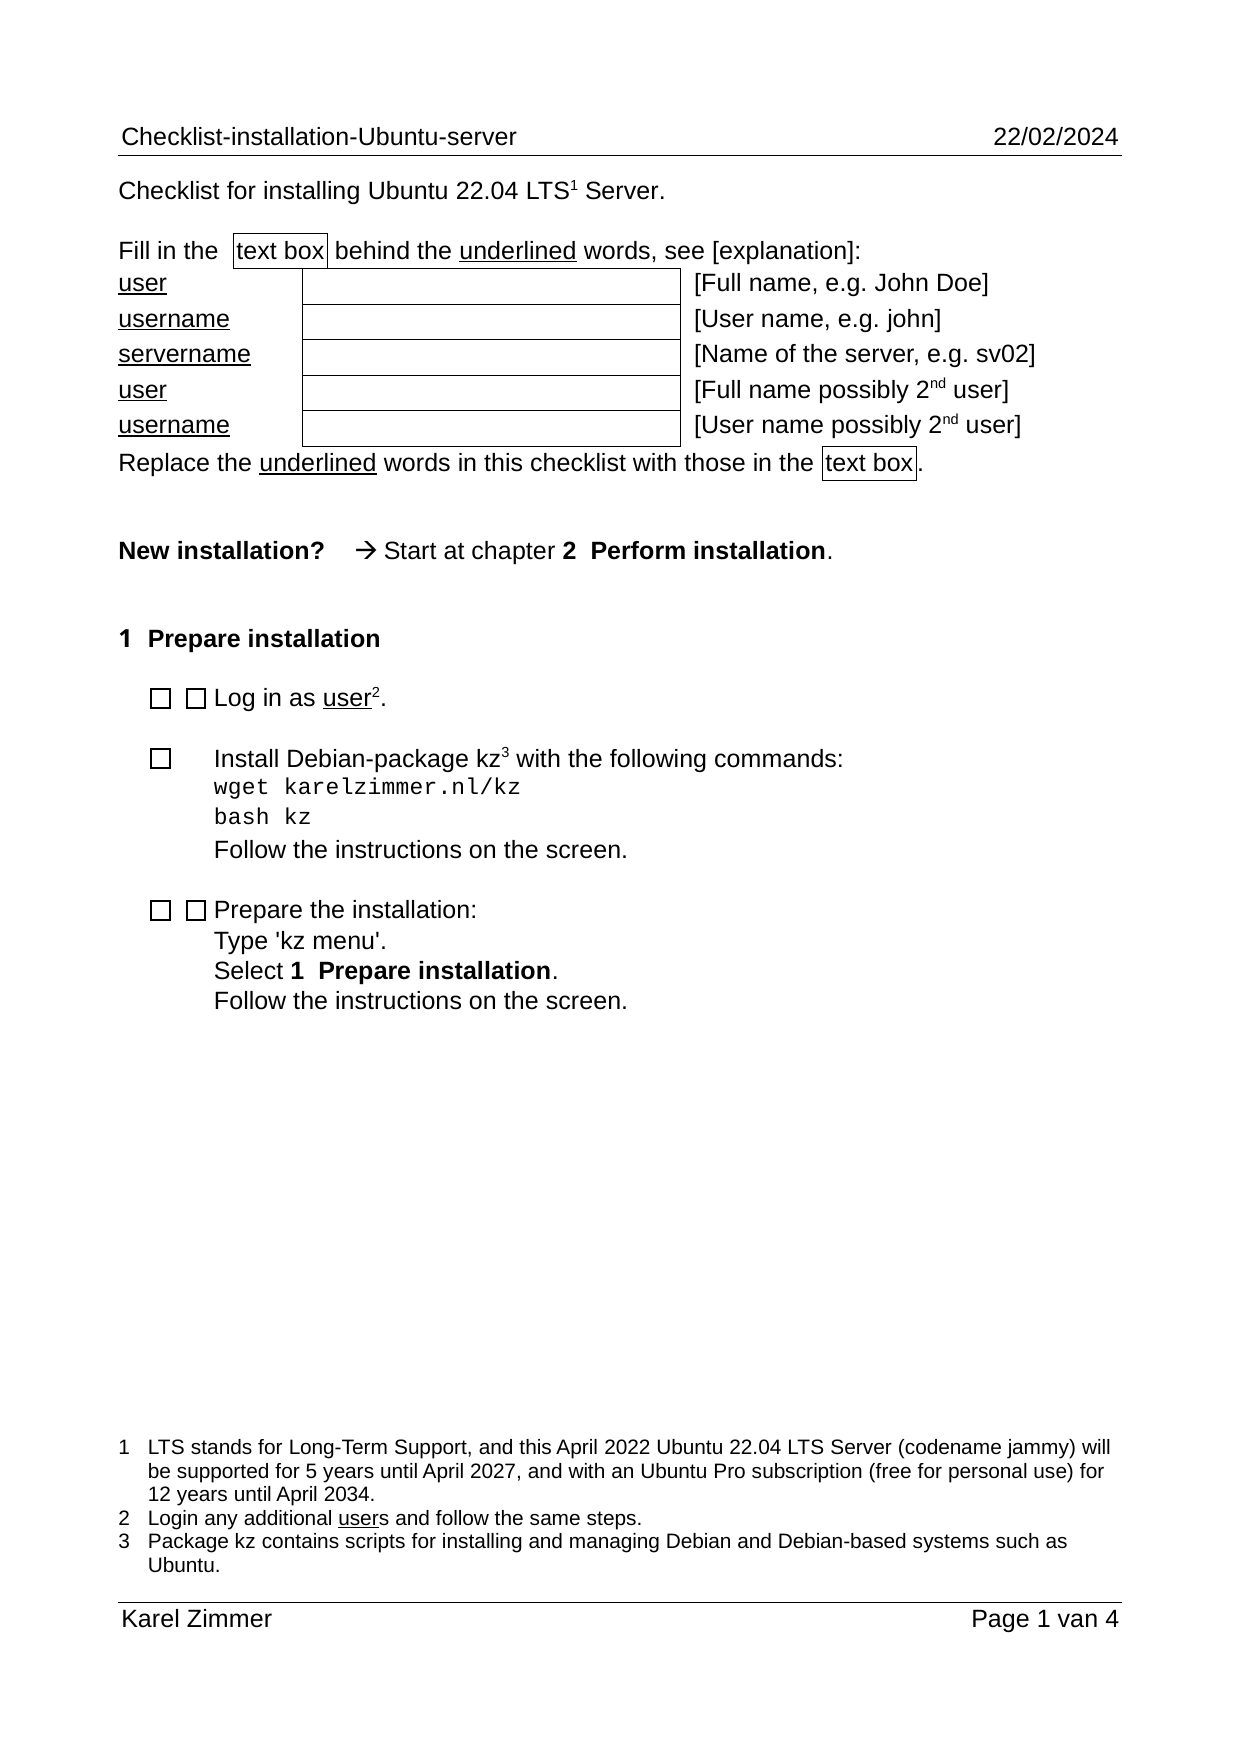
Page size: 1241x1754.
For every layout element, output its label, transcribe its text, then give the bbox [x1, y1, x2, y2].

text [Full name, e.g. John Doe] [681, 268, 1122, 304]
table_cell [142, 774, 177, 804]
table_cell [142, 744, 177, 774]
table_cell wget karelzimmer.nl/kz [213, 774, 1122, 804]
text servERNAme [118, 339, 302, 375]
text USERname [118, 304, 302, 339]
text text box [234, 234, 327, 268]
table_cell [118, 986, 142, 1016]
table_cell [177, 713, 213, 744]
table_cell [118, 713, 142, 744]
text [User name, e.g. john] [681, 304, 1122, 339]
table_cell [177, 804, 213, 834]
table_cell [177, 865, 213, 895]
table_cell [118, 835, 142, 865]
table_cell [118, 744, 142, 774]
table_cell [177, 895, 213, 926]
table_cell [142, 926, 177, 956]
table_cell [142, 865, 177, 895]
table_cell Select 1 Prepare installation. [213, 956, 1122, 986]
table_cell [118, 774, 142, 804]
table_cell Type 'kz menu'. [213, 926, 1122, 956]
table_cell [142, 956, 177, 986]
table_cell [118, 895, 142, 926]
text LTS stands for Long-Term Support, and this April 2022 Ubuntu 22.04 LTS Server (codename jammy) will be supported for 5 years until April 2027, and with an Ubuntu Pro subscription (free for personal use) for 12 years until April 2034. [118, 1436, 1122, 1506]
text [Full name possibly 2nd user] [681, 375, 1122, 410]
table_header Log in as USER. [213, 683, 1122, 713]
text Fill in the [118, 233, 233, 268]
table_cell [213, 865, 1122, 895]
text behind the underlined words, see [explanation]: [328, 233, 1122, 268]
table_cell [177, 986, 213, 1016]
table_cell [118, 956, 142, 986]
text user [118, 268, 302, 304]
table_header [142, 683, 177, 713]
table_cell [213, 713, 1122, 744]
table_cell Prepare the installation: [213, 895, 1122, 926]
text Replace the underlined words in this checklist with those in the [118, 446, 822, 481]
table_cell [177, 926, 213, 956]
table_cell [118, 926, 142, 956]
table_cell [177, 744, 213, 774]
text USERName [118, 410, 302, 446]
table_cell [142, 835, 177, 865]
table_cell [142, 713, 177, 744]
table_cell [118, 865, 142, 895]
table_cell [142, 986, 177, 1016]
text Checklist for installing Ubuntu 22.04 LTS Server. [118, 177, 1122, 205]
text New installation?  Start at chapter 2 Perform installation. [118, 537, 1122, 565]
text text box [823, 447, 916, 480]
text [Name of the server, e.g. sv02] [681, 339, 1122, 375]
text USER [118, 375, 302, 410]
table_header [118, 683, 142, 713]
table_cell bash kz [213, 804, 1122, 834]
text . [917, 446, 1122, 481]
table_cell Install Debian-package kz with the following commands: [213, 744, 1122, 774]
table_cell [142, 895, 177, 926]
table_cell [177, 956, 213, 986]
table_header [177, 683, 213, 713]
list Prepare installation [118, 621, 1122, 655]
text [User name possibly 2nd user] [681, 410, 1122, 446]
table_cell [142, 804, 177, 834]
table_cell Follow the instructions on the screen. [213, 986, 1122, 1016]
table_cell [177, 835, 213, 865]
table_cell Follow the instructions on the screen. [213, 835, 1122, 865]
table_cell [177, 774, 213, 804]
table_cell [118, 804, 142, 834]
